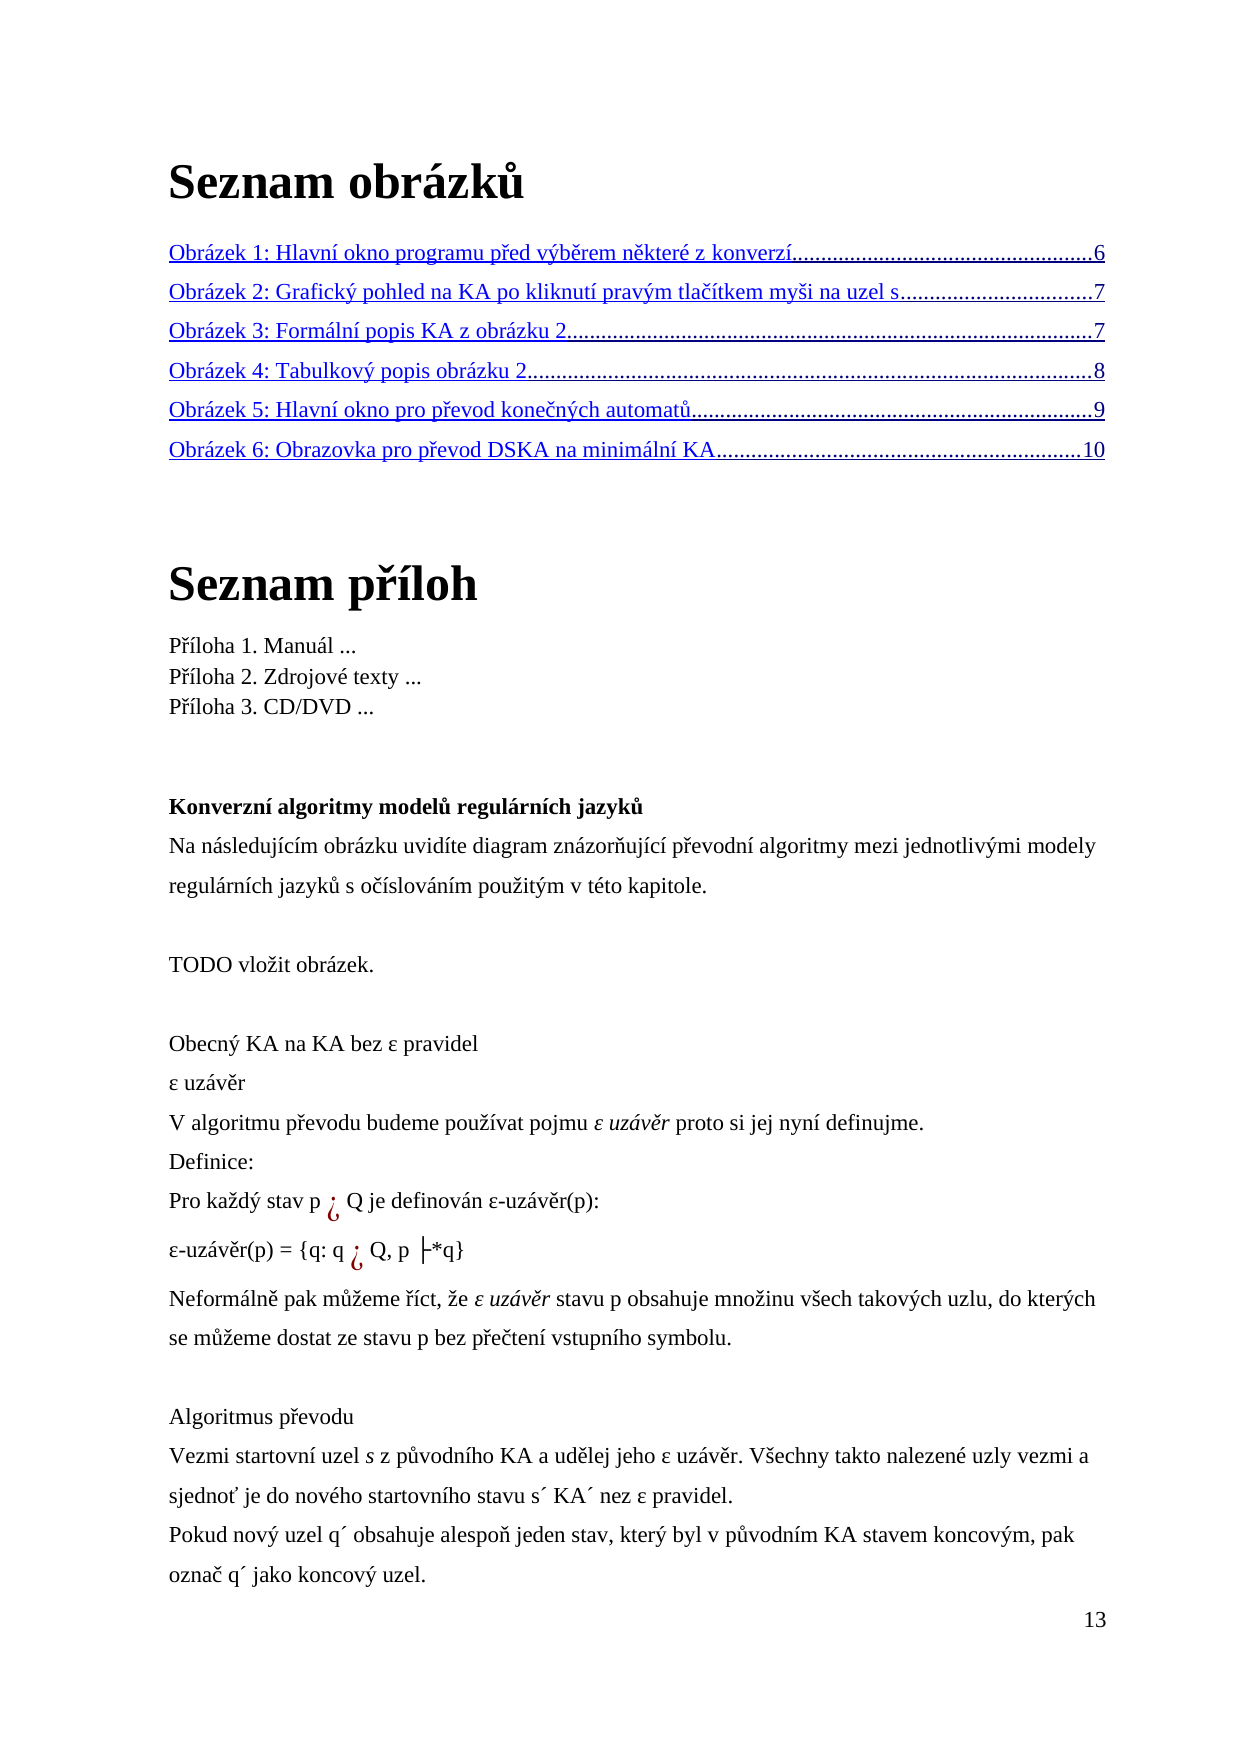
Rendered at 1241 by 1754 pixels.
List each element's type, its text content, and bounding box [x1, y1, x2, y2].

text Definice: [169, 1148, 1106, 1174]
text Obecný KA na KA bez ε pravidel [169, 1030, 1106, 1056]
text Obrázek 1: Hlavní okno programu před výběrem některé z konverzí 6 [169, 238, 1106, 265]
text Příloha 3. CD/DVD ... [169, 693, 1106, 719]
text Vezmi startovní uzel s z původního KA a udělej jeho ε uzávěr. Všechny takto nalezené uzly vezmi a sjednoť je do nového startovního stavu s´ KA´ nez ε pravidel. [169, 1443, 1106, 1508]
text Obrázek 5: Hlavní okno pro převod konečných automatů 9 [169, 396, 1106, 423]
text Algoritmus převodu [169, 1403, 1106, 1429]
text Seznam příloh [169, 554, 1106, 611]
text Seznam obrázků [169, 152, 1106, 210]
text Obrázek 3: Formální popis KA z obrázku 2 7 [169, 317, 1106, 344]
text Příloha 2. Zdrojové texty ... [169, 663, 1106, 689]
text Obrázek 4: Tabulkový popis obrázku 2 8 [169, 357, 1106, 383]
text Neformálně pak můžeme říct, že ε uzávěr stavu p obsahuje množinu všech takových uzlu, do kterých se můžeme dostat ze stavu p bez přečtení vstupního symbolu. [169, 1285, 1106, 1351]
text Konverzní algoritmy modelů regulárních jazyků [169, 793, 1106, 819]
text Na následujícím obrázku uvidíte diagram znázorňující převodní algoritmy mezi jednotlivými modely regulárních jazyků s očíslováním použitým v této kapitole. [169, 832, 1106, 898]
text ε uzávěr [169, 1069, 1106, 1096]
text Příloha 1. Manuál ... [169, 632, 1106, 659]
text V algoritmu převodu budeme používat pojmu ε uzávěr proto si jej nyní definujme. [169, 1109, 1106, 1135]
text Pokud nový uzel q´ obsahuje alespoň jeden stav, který byl v původním KA stavem koncovým, pak označ q´ jako koncový uzel. [169, 1522, 1106, 1587]
text Obrázek 2: Grafický pohled na KA po kliknutí pravým tlačítkem myši na uzel s 7 [169, 278, 1106, 304]
text Pro každý stav p Q je definován ε-uzávěr(p): [169, 1188, 1106, 1223]
text ε-uzávěr(p) = {q: q Q, p ├*q} [169, 1236, 1106, 1272]
text TODO vložit obrázek. [169, 951, 1106, 977]
text Obrázek 6: Obrazovka pro převod DSKA na minimální KA 10 [169, 436, 1106, 462]
